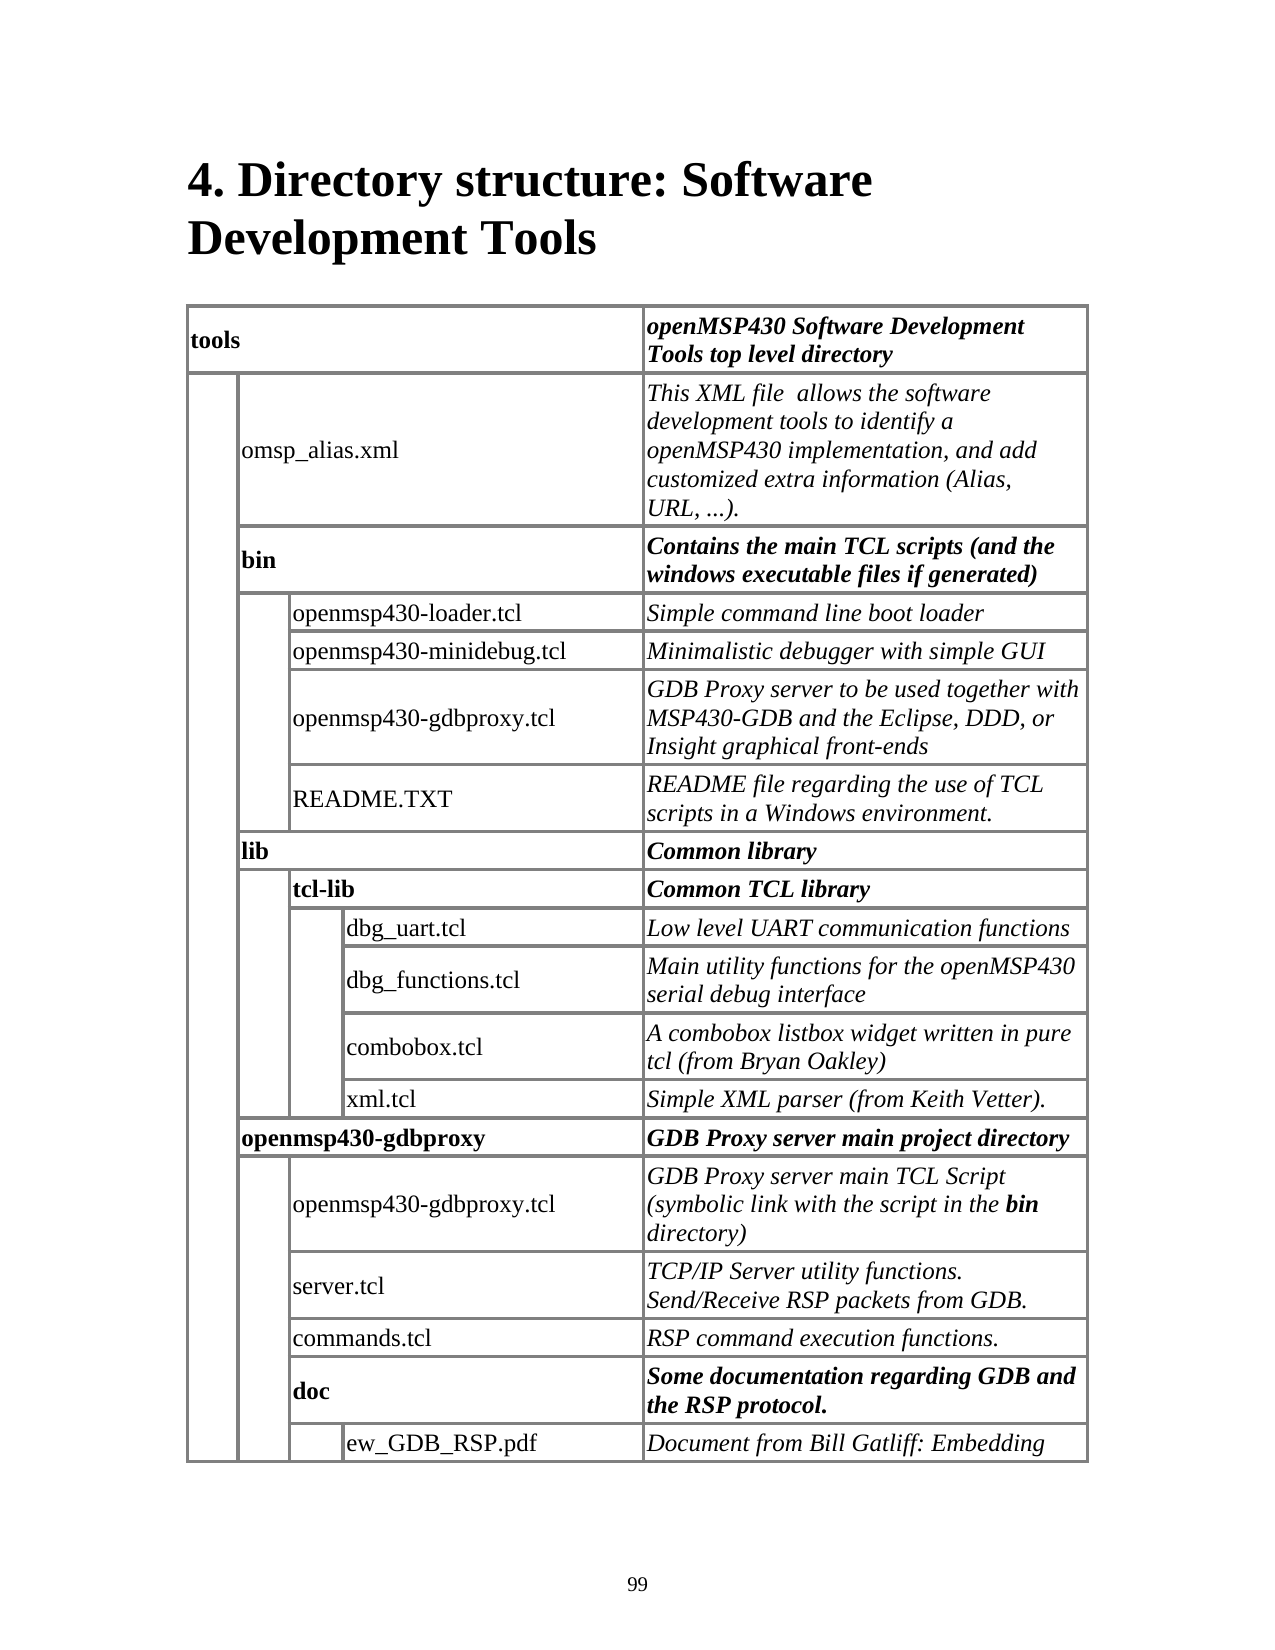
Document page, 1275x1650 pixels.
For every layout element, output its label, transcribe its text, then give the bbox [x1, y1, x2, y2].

table_cell abcd [240, 871, 288, 1116]
table_cell combobox.tcl [345, 1015, 642, 1078]
table_header openMSP430 Software Development Tools top level directory [645, 308, 1086, 371]
table_cell ew_GDB_RSP.pdf [345, 1425, 642, 1460]
table_cell Simple XML parser (from Keith Vetter). [645, 1081, 1086, 1116]
table_cell TCP/IP Server utility functions. Send/Receive RSP packets from GDB. [645, 1253, 1086, 1317]
table_cell abcd [291, 1425, 341, 1460]
table_cell openmsp430-loader.tcl [291, 595, 642, 629]
table_cell bin [240, 528, 642, 591]
table_cell server.tcl [291, 1253, 642, 1317]
text 4. Directory structure: Software Development Tools [187, 150, 1088, 265]
table_cell GDB Proxy server main TCL Script (symbolic link with the script in the bin directory) [645, 1158, 1086, 1250]
table_cell Low level UART communication functions [645, 910, 1086, 944]
table_cell lib [240, 833, 642, 868]
table_cell README.TXT [291, 766, 642, 830]
table_cell This XML file allows the software development tools to identify a openMSP430 implementation, and add customized extra information (Alias, URL, ...). [645, 375, 1086, 524]
table_cell A combobox listbox widget written in pure tcl (from Bryan Oakley) [645, 1015, 1086, 1078]
table_cell dbg_uart.tcl [345, 910, 642, 944]
table_cell openmsp430-minidebug.tcl [291, 633, 642, 667]
table_cell GDB Proxy server main project directory [645, 1120, 1086, 1154]
table_cell abcd [291, 910, 341, 1116]
table_cell omsp_alias.xml [240, 375, 642, 524]
table_cell abcd [189, 375, 236, 1460]
table_cell Some documentation regarding GDB and the RSP protocol. [645, 1358, 1086, 1422]
table_cell abcd [240, 595, 288, 830]
table_cell openmsp430-gdbproxy.tcl [291, 1158, 642, 1250]
table_cell README file regarding the use of TCL scripts in a Windows environment. [645, 766, 1086, 830]
table_cell openmsp430-gdbproxy [240, 1120, 642, 1154]
table_cell Common TCL library [645, 871, 1086, 906]
table_cell xml.tcl [345, 1081, 642, 1116]
table_cell RSP command execution functions. [645, 1320, 1086, 1355]
table_header tools [189, 308, 642, 371]
table_cell Contains the main TCL scripts (and the windows executable files if generated) [645, 528, 1086, 591]
table_cell Main utility functions for the openMSP430 serial debug interface [645, 948, 1086, 1011]
table_cell dbg_functions.tcl [345, 948, 642, 1011]
table_cell Minimalistic debugger with simple GUI [645, 633, 1086, 667]
table_cell doc [291, 1358, 642, 1422]
table_cell GDB Proxy server to be used together with MSP430-GDB and the Eclipse, DDD, or Insight graphical front-ends [645, 671, 1086, 763]
table_cell commands.tcl [291, 1320, 642, 1355]
table_cell Common library [645, 833, 1086, 868]
table_cell Simple command line boot loader [645, 595, 1086, 629]
table_cell tcl-lib [291, 871, 642, 906]
table_cell Document from Bill Gatliff: Embedding [645, 1425, 1086, 1460]
table_cell openmsp430-gdbproxy.tcl [291, 671, 642, 763]
table_cell abcd [240, 1158, 288, 1460]
